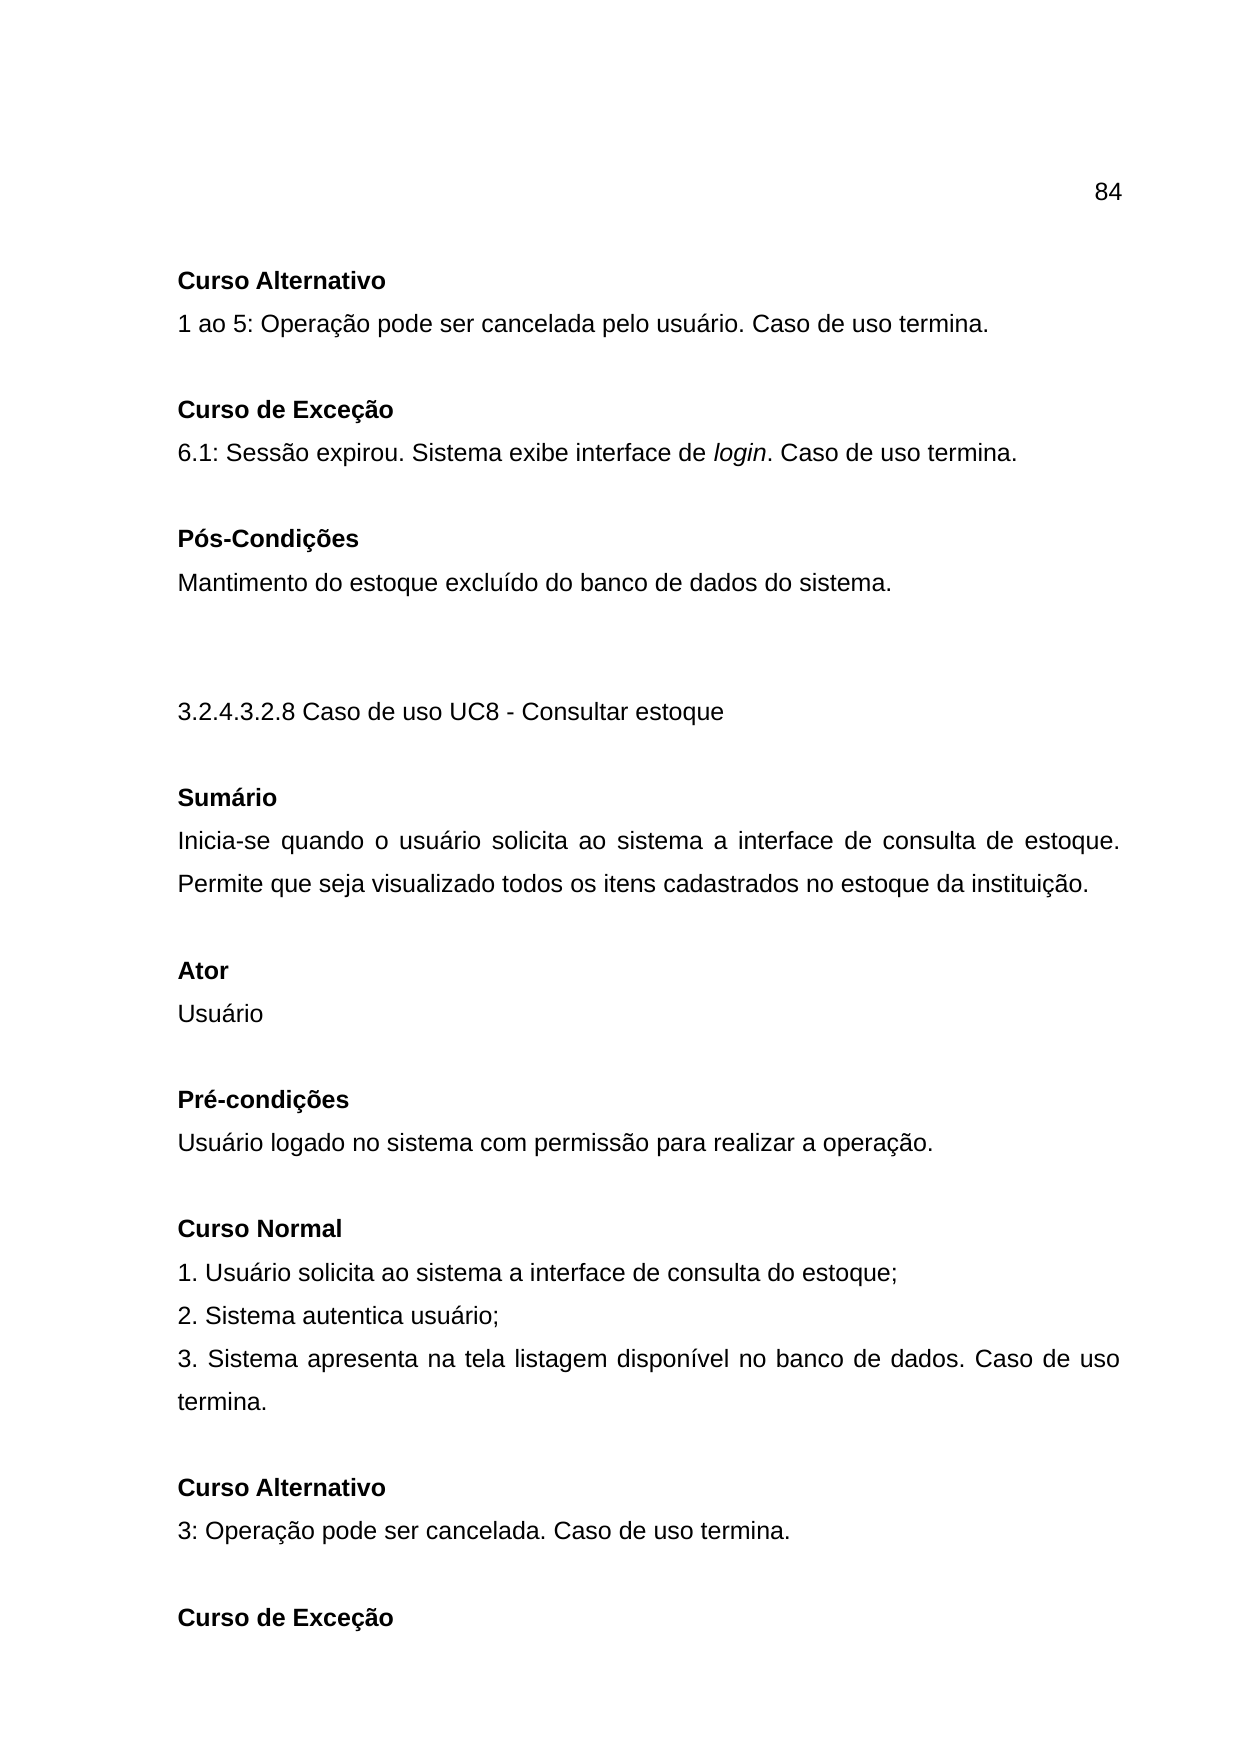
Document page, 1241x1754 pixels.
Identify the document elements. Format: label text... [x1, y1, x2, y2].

text 3: Operação pode ser cancelada. Caso de uso termina. [177, 1516, 1122, 1545]
text Inicia-se quando o usuário solicita ao sistema a interface de consulta de estoque. Permite que seja visualizado todos os itens cadastrados no estoque da instituição. [177, 826, 1122, 898]
text Curso Alternativo [177, 266, 1122, 294]
text 2. Sistema autentica usuário; [177, 1301, 1122, 1329]
text Pré-condições [177, 1085, 1122, 1114]
text 6.1: Sessão expirou. Sistema exibe interface de login. Caso de uso termina. [177, 438, 1122, 467]
text Usuário [177, 999, 1122, 1028]
text Sumário [177, 783, 1122, 812]
text Pós-Condições [177, 524, 1122, 553]
text Mantimento do estoque excluído do banco de dados do sistema. [177, 568, 1122, 596]
text Ator [177, 956, 1122, 984]
text 1. Usuário solicita ao sistema a interface de consulta do estoque; [177, 1258, 1122, 1286]
text Curso Alternativo [177, 1473, 1122, 1502]
text Usuário logado no sistema com permissão para realizar a operação. [177, 1128, 1122, 1157]
text 3.2.4.3.2.8 Caso de uso UC8 - Consultar estoque [177, 697, 1122, 726]
text 3. Sistema apresenta na tela listagem disponível no banco de dados. Caso de uso termina. [177, 1344, 1122, 1416]
text Curso de Exceção [177, 1603, 1122, 1631]
text Curso de Exceção [177, 395, 1122, 424]
text 1 ao 5: Operação pode ser cancelada pelo usuário. Caso de uso termina. [177, 309, 1122, 338]
text Curso Normal [177, 1214, 1122, 1243]
